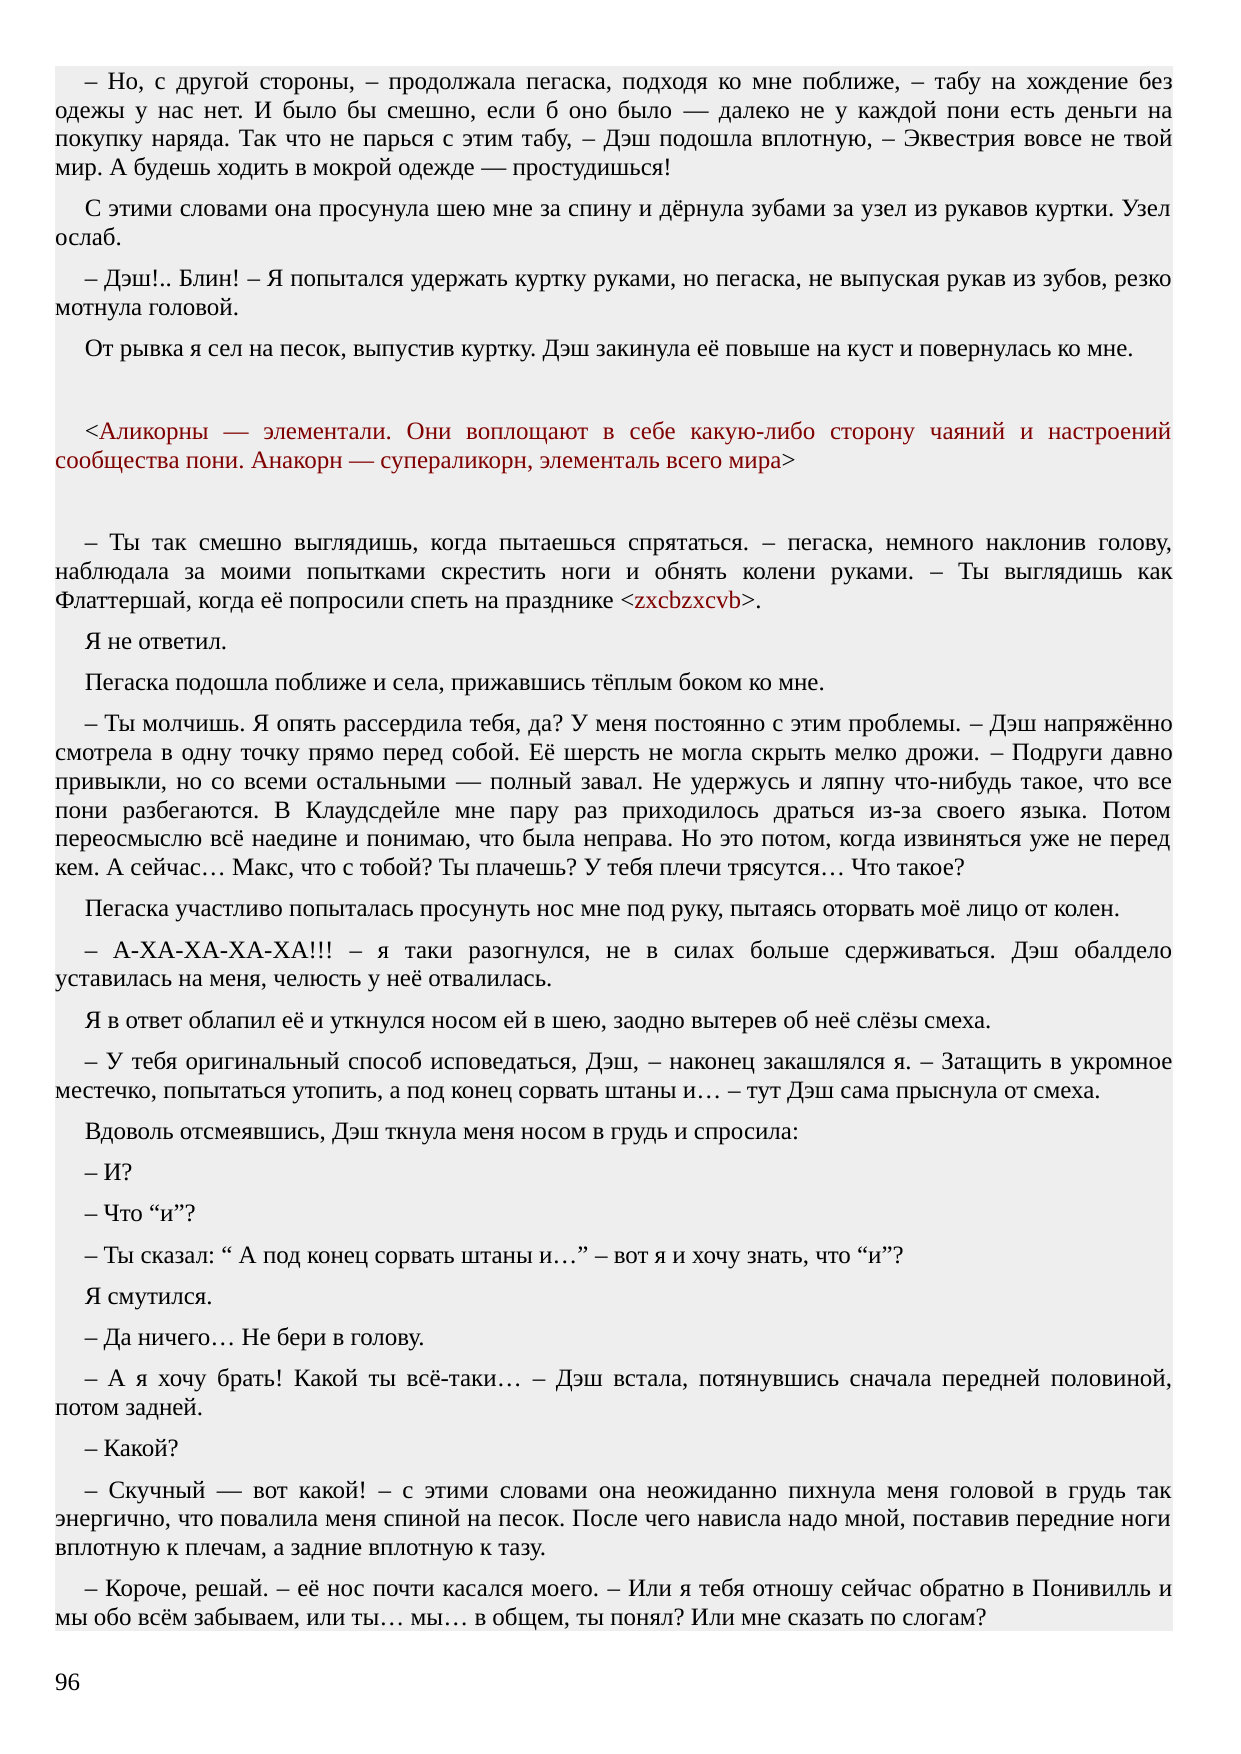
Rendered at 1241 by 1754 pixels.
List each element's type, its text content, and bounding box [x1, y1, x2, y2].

text Пегаска подошла поближе и села, прижавшись тёплым боком ко мне. [55, 667, 1173, 696]
text – И? [55, 1157, 1173, 1186]
text – Что “и”? [55, 1198, 1173, 1227]
text Пегаска участливо попыталась просунуть нос мне под руку, пытаясь оторвать моё лицо от колен. [55, 893, 1173, 922]
text Я в ответ облапил её и уткнулся носом ей в шею, заодно вытерев об неё слёзы смеха. [55, 1005, 1173, 1033]
text – Скучный — вот какой! – с этими словами она неожиданно пихнула меня головой в грудь так энергично, что повалила меня спиной на песок. После чего нависла надо мной, поставив передние ноги вплотную к плечам, а задние вплотную к тазу. [55, 1475, 1173, 1561]
text – Да ничего… Не бери в голову. [55, 1322, 1173, 1351]
text – Дэш!.. Блин! – Я попытался удержать куртку руками, но пегаска, не выпуская рукав из зубов, резко мотнула головой. [55, 263, 1173, 321]
text – Ты так смешно выглядишь, когда пытаешься спрятаться. – пегаска, немного наклонив голову, наблюдала за моими попытками скрестить ноги и обнять колени руками. – Ты выглядишь как Флаттершай, когда её попросили спеть на празднике <zxcbzxcvb>. [55, 527, 1173, 613]
text – У тебя оригинальный способ исповедаться, Дэш, – наконец закашлялся я. – Затащить в укромное местечко, попытаться утопить, а под конец сорвать штаны и… – тут Дэш сама прыснула от смеха. [55, 1046, 1173, 1103]
text – Ты молчишь. Я опять рассердила тебя, да? У меня постоянно с этим проблемы. – Дэш напряжённо смотрела в одну точку прямо перед собой. Её шерсть не могла скрыть мелко дрожи. – Подруги давно привыкли, но со всеми остальными — полный завал. Не удержусь и ляпну что-нибудь такое, что все пони разбегаются. В Клаудсдейле мне пару раз приходилось драться из-за своего языка. Потом переосмыслю всё наедине и понимаю, что была неправа. Но это потом, когда извиняться уже не перед кем. А сейчас… Макс, что с тобой? Ты плачешь? У тебя плечи трясутся… Что такое? [55, 708, 1173, 881]
text – Короче, решай. – её нос почти касался моего. – Или я тебя отношу сейчас обратно в Понивилль и мы обо всём забываем, или ты… мы… в общем, ты понял? Или мне сказать по слогам? [55, 1573, 1173, 1631]
text – А я хочу брать! Какой ты всё-таки… – Дэш встала, потянувшись сначала передней половиной, потом задней. [55, 1363, 1173, 1421]
text От рывка я сел на песок, выпустив куртку. Дэш закинула её повыше на куст и повернулась ко мне. [55, 333, 1173, 362]
text – Ты сказал: “ А под конец сорвать штаны и…” – вот я и хочу знать, что “и”? [55, 1240, 1173, 1268]
text Я не ответил. [55, 626, 1173, 655]
text Я смутился. [55, 1281, 1173, 1310]
text – Но, с другой стороны, – продолжала пегаска, подходя ко мне поближе, – табу на хождение без одежы у нас нет. И было бы смешно, если б оно было — далеко не у каждой пони есть деньги на покупку наряда. Так что не парься с этим табу, – Дэш подошла вплотную, – Эквестрия вовсе не твой мир. А будешь ходить в мокрой одежде — простудишься! [55, 66, 1173, 181]
text Вдоволь отсмеявшись, Дэш ткнула меня носом в грудь и спросила: [55, 1116, 1173, 1145]
text – Какой? [55, 1433, 1173, 1462]
text С этими словами она просунула шею мне за спину и дёрнула зубами за узел из рукавов куртки. Узел ослаб. [55, 193, 1173, 251]
text – А-ХА-ХА-ХА-ХА!!! – я таки разогнулся, не в силах больше сдерживаться. Дэш обалдело уставилась на меня, челюсть у неё отвалилась. [55, 935, 1173, 992]
text <Аликорны — элементали. Они воплощают в себе какую-либо сторону чаяний и настроений сообщества пони. Анакорн — супераликорн, элементаль всего мира> [55, 416, 1173, 473]
